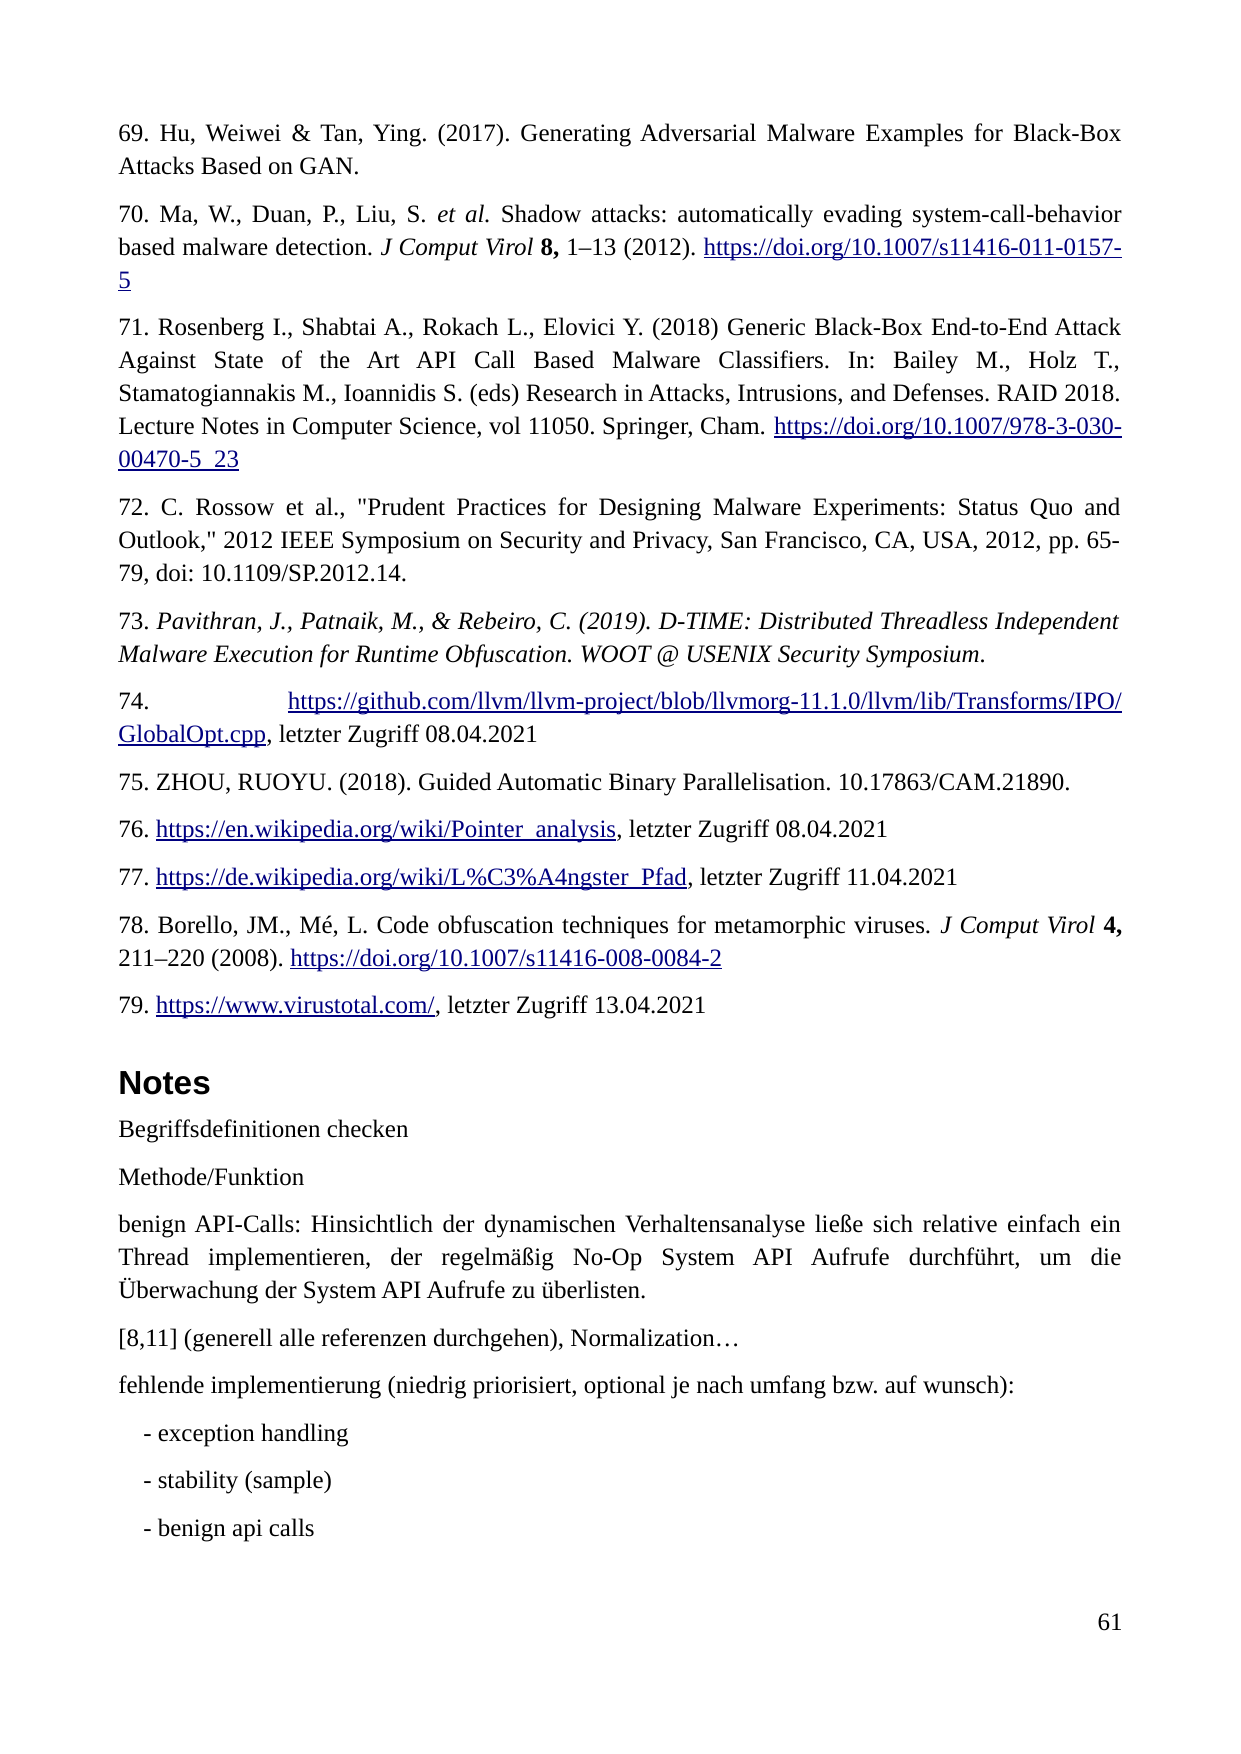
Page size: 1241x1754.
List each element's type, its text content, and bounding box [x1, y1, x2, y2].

text 74. https://github.com/llvm/llvm-project/blob/llvmorg-11.1.0/llvm/lib/Transforms/IPO/GlobalOpt.cpp, letzter Zugriff 08.04.2021 [118, 686, 1122, 748]
text Begriffsdefinitionen checken [118, 1114, 1122, 1143]
text Methode/Funktion [118, 1162, 1122, 1190]
text - benign api calls [118, 1513, 1122, 1542]
subtitle Notes [118, 1063, 1122, 1101]
text 73. Pavithran, J., Patnaik, M., & Rebeiro, C. (2019). D-TIME: Distributed Threadless Independent Malware Execution for Runtime Obfuscation. WOOT @ USENIX Security Symposium. [118, 606, 1122, 667]
text - exception handling [118, 1418, 1122, 1447]
text 70. Ma, W., Duan, P., Liu, S. et al. Shadow attacks: automatically evading system-call-behavior based malware detection. J Comput Virol 8, 1–13 (2012). https://doi.org/10.1007/s11416-011-0157-5 [118, 199, 1122, 293]
text fehlende implementierung (niedrig priorisiert, optional je nach umfang bzw. auf wunsch): [118, 1370, 1122, 1399]
text 75. ZHOU, RUOYU. (2018). Guided Automatic Binary Parallelisation. 10.17863/CAM.21890. [118, 767, 1122, 796]
text [8,11] (generell alle referenzen durchgehen), Normalization… [118, 1323, 1122, 1352]
text benign API-Calls: Hinsichtlich der dynamischen Verhaltensanalyse ließe sich relative einfach ein Thread implementieren, der regelmäßig No-Op System API Aufrufe durchführt, um die Überwachung der System API Aufrufe zu überlisten. [118, 1209, 1122, 1304]
text 76. https://en.wikipedia.org/wiki/Pointer_analysis, letzter Zugriff 08.04.2021 [118, 814, 1122, 843]
text 79. https://www.virustotal.com/, letzter Zugriff 13.04.2021 [118, 990, 1122, 1019]
text - stability (sample) [118, 1466, 1122, 1494]
text 69. Hu, Weiwei & Tan, Ying. (2017). Generating Adversarial Malware Examples for Black-Box Attacks Based on GAN. [118, 118, 1122, 180]
text 78. Borello, JM., Mé, L. Code obfuscation techniques for metamorphic viruses. J Comput Virol 4, 211–220 (2008). https://doi.org/10.1007/s11416-008-0084-2 [118, 910, 1122, 972]
text 71. Rosenberg I., Shabtai A., Rokach L., Elovici Y. (2018) Generic Black-Box End-to-End Attack Against State of the Art API Call Based Malware Classifiers. In: Bailey M., Holz T., Stamatogiannakis M., Ioannidis S. (eds) Research in Attacks, Intrusions, and Defenses. RAID 2018. Lecture Notes in Computer Science, vol 11050. Springer, Cham. https://doi.org/10.1007/978-3-030-00470-5_23 [118, 312, 1122, 473]
text 72. C. Rossow et al., "Prudent Practices for Designing Malware Experiments: Status Quo and Outlook," 2012 IEEE Symposium on Security and Privacy, San Francisco, CA, USA, 2012, pp. 65-79, doi: 10.1109/SP.2012.14. [118, 492, 1122, 587]
text 77. https://de.wikipedia.org/wiki/L%C3%A4ngster_Pfad, letzter Zugriff 11.04.2021 [118, 862, 1122, 891]
